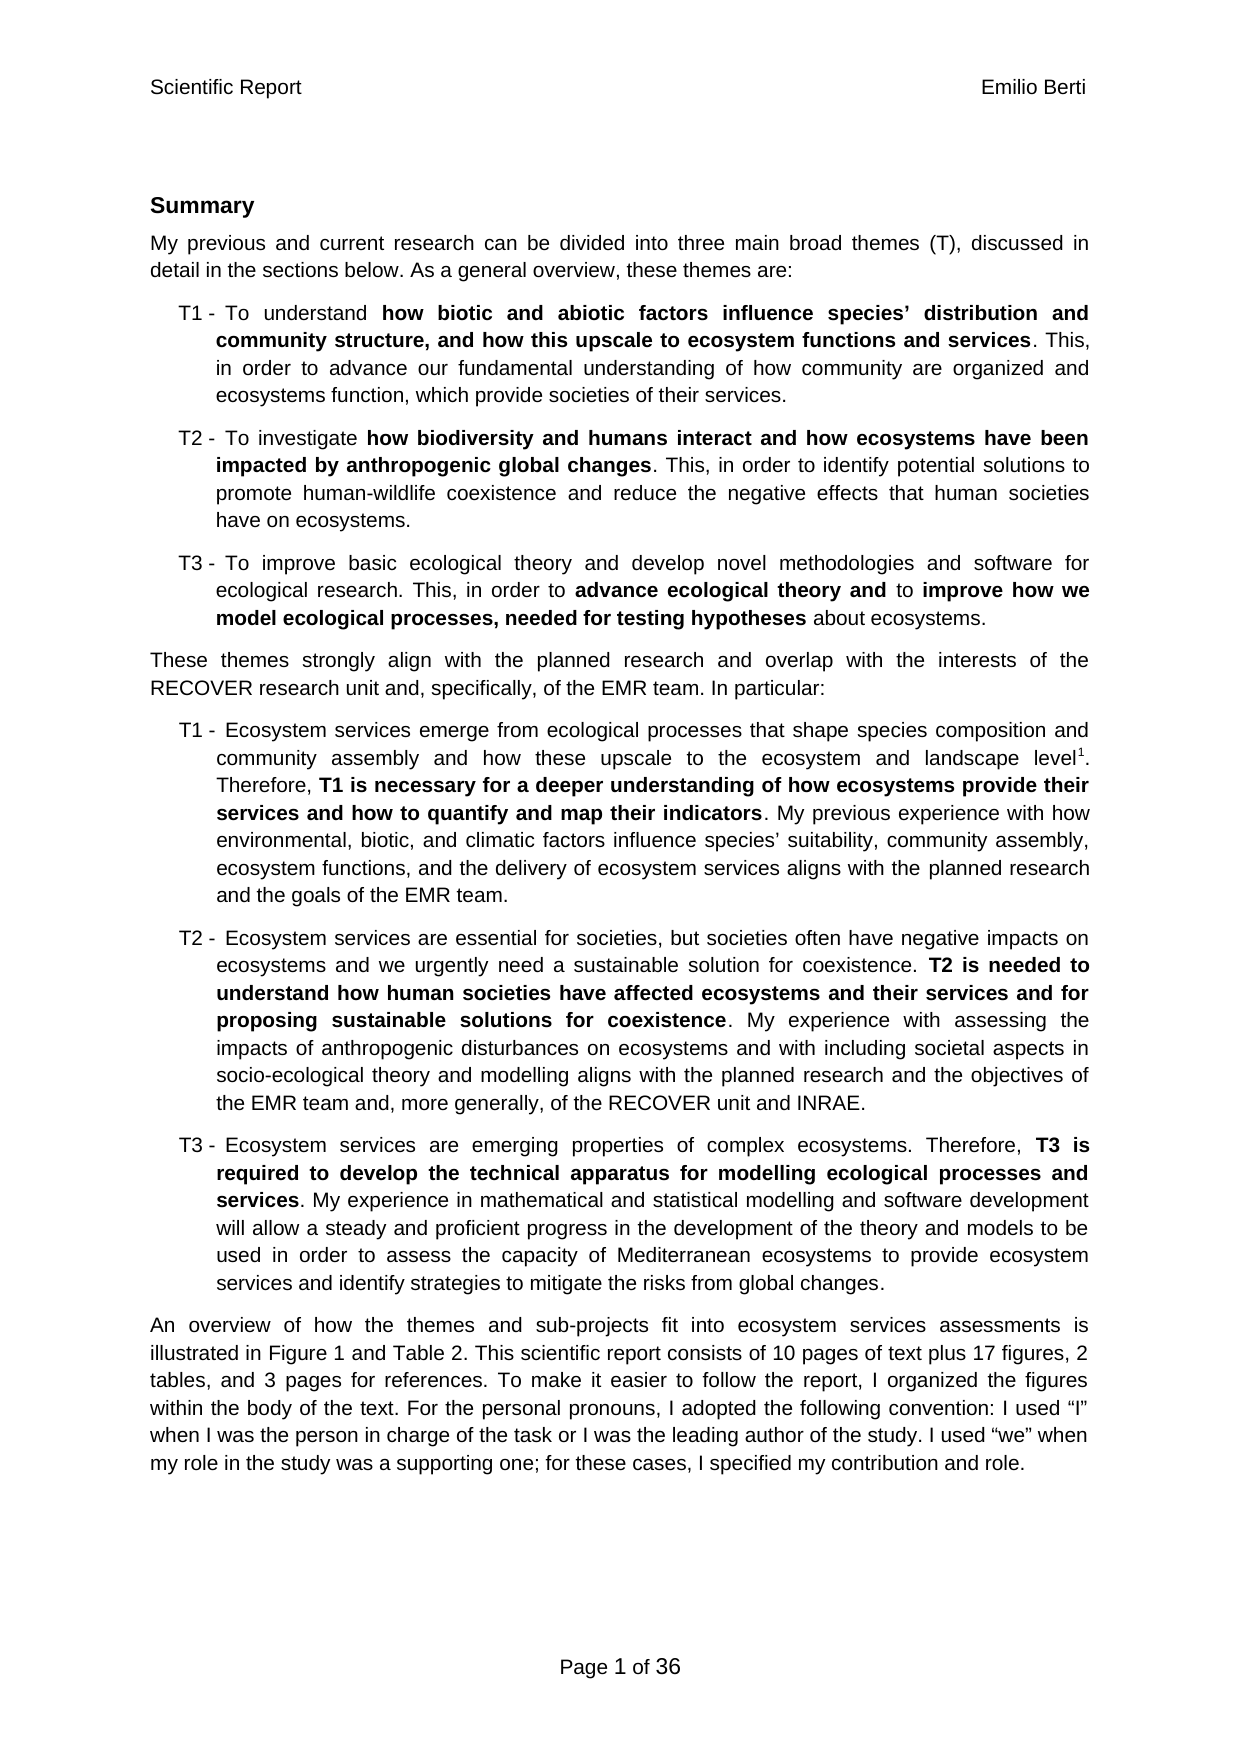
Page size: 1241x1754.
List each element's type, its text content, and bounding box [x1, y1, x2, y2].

list An overview of how the themes and sub-projects fit into ecosystem services assessments is illustrated in Figure 1 and Table 2. This scientific report consists of 10 pages of text plus 17 figures, 2 tables, and 3 pages for references. To make it easier to follow the report, I organized the figures within the body of the text. For the personal pronouns, I adopted the following convention: I used “I” when I was the person in charge of the task or I was the leading author of the study. I used “we” when my role in the study was a supporting one; for these cases, I specified my contribution and role. [150, 1313, 1090, 1474]
list To understand how biotic and abiotic factors influence species’ distribution and community structure, and how this upscale to ecosystem functions and services. This, in order to advance our fundamental understanding of how community are organized and ecosystems function, which provide societies of their services. [178, 301, 1090, 407]
text My previous and current research can be divided into three main broad themes (T), discussed in detail in the sections below. As a general overview, these themes are: [150, 231, 1090, 282]
list To investigate how biodiversity and humans interact and how ecosystems have been impacted by anthropogenic global changes. This, in order to identify potential solutions to promote human-wildlife coexistence and reduce the negative effects that human societies have on ecosystems. [178, 426, 1090, 532]
list Ecosystem services are essential for societies, but societies often have negative impacts on ecosystems and we urgently need a sustainable solution for coexistence. T2 is needed to understand how human societies have affected ecosystems and their services and for proposing sustainable solutions for coexistence. My experience with assessing the impacts of anthropogenic disturbances on ecosystems and with including societal aspects in socio-ecological theory and modelling aligns with the planned research and the objectives of the EMR team and, more generally, of the RECOVER unit and INRAE. [178, 926, 1090, 1114]
list Ecosystem services emerge from ecological processes that shape species composition and community assembly and how these upscale to the ecosystem and landscape level1. Therefore, T1 is necessary for a deeper understanding of how ecosystems provide their services and how to quantify and map their indicators. My previous experience with how environmental, biotic, and climatic factors influence species’ suitability, community assembly, ecosystem functions, and the delivery of ecosystem services aligns with the planned research and the goals of the EMR team. [178, 718, 1090, 907]
subtitle Summary [150, 192, 1090, 218]
list Ecosystem services are emerging properties of complex ecosystems. Therefore, T3 is required to develop the technical apparatus for modelling ecological processes and services. My experience in mathematical and statistical modelling and software development will allow a steady and proficient progress in the development of the theory and models to be used in order to assess the capacity of Mediterranean ecosystems to provide ecosystem services and identify strategies to mitigate the risks from global changes. [178, 1133, 1090, 1294]
text These themes strongly align with the planned research and overlap with the interests of the RECOVER research unit and, specifically, of the EMR team. In particular: [150, 648, 1090, 699]
list To improve basic ecological theory and develop novel methodologies and software for ecological research. This, in order to advance ecological theory and to improve how we model ecological processes, needed for testing hypotheses about ecosystems. [178, 551, 1090, 629]
